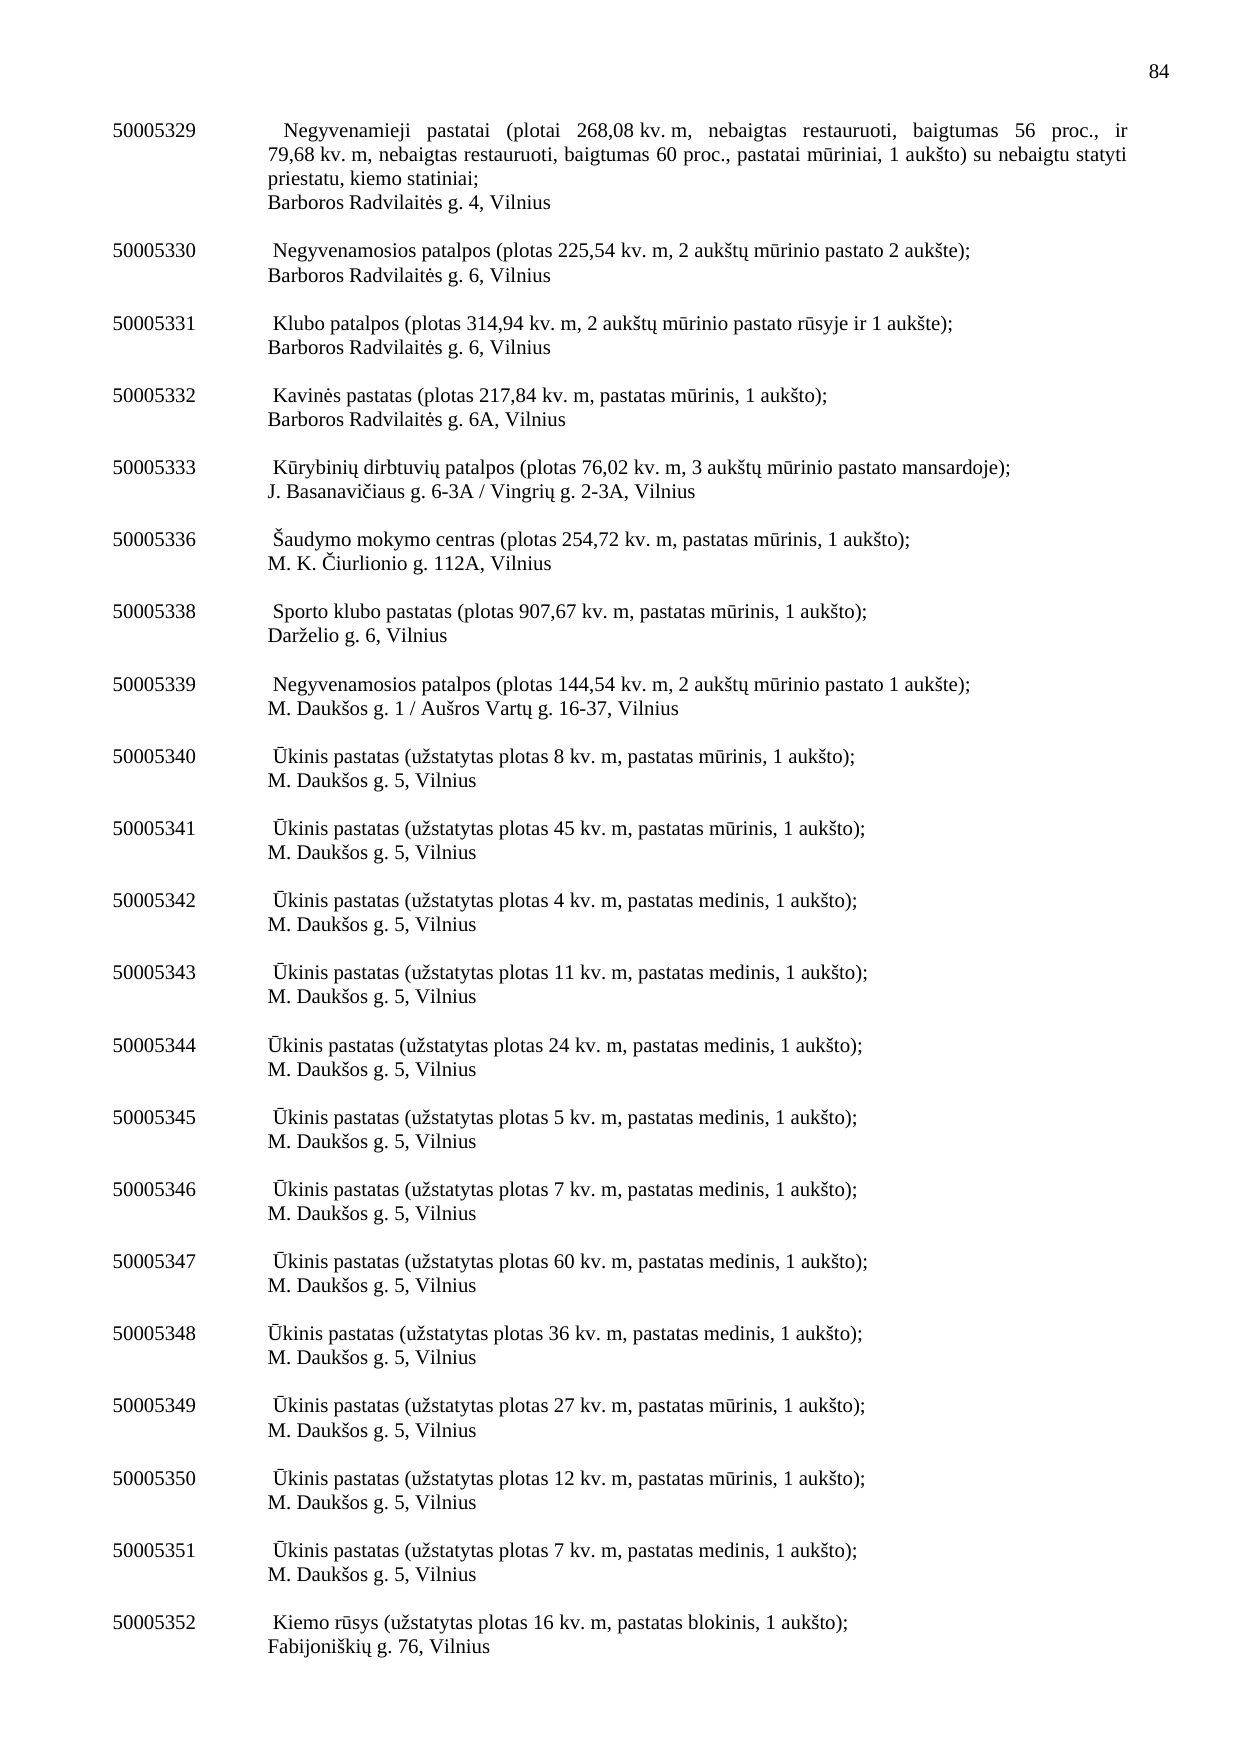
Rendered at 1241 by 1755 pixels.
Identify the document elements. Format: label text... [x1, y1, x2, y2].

table_cell [1173, 1394, 1190, 1466]
table_cell [1140, 1394, 1156, 1466]
table_cell Ūkinis pastatas (užstatytas plotas 12 kv. m, pastatas mūrinis, 1 aukšto); M. Daukšos g. 5, Vilnius [238, 1466, 1139, 1538]
table_cell [1173, 960, 1190, 1032]
table_cell [1173, 888, 1190, 960]
table_cell [1190, 455, 1198, 527]
table_cell [1173, 383, 1190, 455]
table_cell 50005348 [101, 1321, 238, 1393]
table_cell [1173, 1538, 1190, 1610]
table_cell [1140, 960, 1156, 1032]
table_cell 50005341 [101, 816, 238, 888]
table_cell Kavinės pastatas (plotas 217,84 kv. m, pastatas mūrinis, 1 aukšto); Barboros Radvilaitės g. 6A, Vilnius [238, 383, 1139, 455]
table_cell [1190, 1177, 1198, 1249]
table_cell [1190, 672, 1198, 744]
table_cell Ūkinis pastatas (užstatytas plotas 60 kv. m, pastatas medinis, 1 aukšto); M. Daukšos g. 5, Vilnius [238, 1249, 1139, 1321]
table_cell [1173, 1177, 1190, 1249]
table_cell [1190, 599, 1198, 672]
table_cell [1173, 527, 1190, 599]
table_cell [1156, 118, 1173, 238]
table_cell 50005339 [101, 672, 238, 744]
table_cell [1156, 1321, 1173, 1393]
table_cell [1156, 1466, 1173, 1538]
table_cell [1156, 1177, 1173, 1249]
table_cell [1173, 239, 1190, 311]
table_cell [1140, 1177, 1156, 1249]
table_cell [1173, 1466, 1190, 1538]
table_cell 50005350 [101, 1466, 238, 1538]
table_cell [1156, 1033, 1173, 1105]
table_cell [1190, 118, 1198, 238]
table_cell 50005344 [101, 1033, 238, 1105]
table_cell 50005342 [101, 888, 238, 960]
table_cell [1156, 744, 1173, 816]
table_cell [1156, 239, 1173, 311]
table_cell [1140, 1249, 1156, 1321]
table_cell [1190, 1249, 1198, 1321]
table_cell 50005338 [101, 599, 238, 672]
table_cell [1140, 239, 1156, 311]
table_cell 50005330 [101, 239, 238, 311]
table_cell [1140, 888, 1156, 960]
table_cell [1173, 1249, 1190, 1321]
table_cell 50005351 [101, 1538, 238, 1610]
table_cell [1140, 744, 1156, 816]
table_cell Ūkinis pastatas (užstatytas plotas 45 kv. m, pastatas mūrinis, 1 aukšto); M. Daukšos g. 5, Vilnius [238, 816, 1139, 888]
table_cell 50005329 [101, 118, 238, 238]
table_cell 50005352 [101, 1610, 238, 1682]
table_cell [1173, 1610, 1190, 1682]
table_cell [1156, 1538, 1173, 1610]
table_cell [1173, 311, 1190, 383]
table_cell Ūkinis pastatas (užstatytas plotas 8 kv. m, pastatas mūrinis, 1 aukšto); M. Daukšos g. 5, Vilnius [238, 744, 1139, 816]
table_cell [1140, 1610, 1156, 1682]
table_cell [1156, 383, 1173, 455]
table_cell [1140, 118, 1156, 238]
table_cell [1156, 455, 1173, 527]
table_cell [1173, 599, 1190, 672]
table_cell Kiemo rūsys (užstatytas plotas 16 kv. m, pastatas blokinis, 1 aukšto); Fabijoniškių g. 76, Vilnius [238, 1610, 1139, 1682]
table_cell Klubo patalpos (plotas 314,94 kv. m, 2 aukštų mūrinio pastato rūsyje ir 1 aukšte); Barboros Radvilaitės g. 6, Vilnius [238, 311, 1139, 383]
table_cell [1173, 816, 1190, 888]
table_cell 50005349 [101, 1394, 238, 1466]
table_cell [1156, 960, 1173, 1032]
table_cell [1140, 1466, 1156, 1538]
table_cell [1156, 311, 1173, 383]
table_cell [1140, 816, 1156, 888]
table_cell [1156, 527, 1173, 599]
table_cell [1190, 1538, 1198, 1610]
table_cell [1190, 383, 1198, 455]
table_cell Negyvenamosios patalpos (plotas 144,54 kv. m, 2 aukštų mūrinio pastato 1 aukšte); M. Daukšos g. 1 / Aušros Vartų g. 16-37, Vilnius [238, 672, 1139, 744]
table_cell [1190, 1466, 1198, 1538]
table_cell [1190, 239, 1198, 311]
table_cell [1156, 816, 1173, 888]
table_cell [1140, 599, 1156, 672]
table_cell [1190, 744, 1198, 816]
table_cell Ūkinis pastatas (užstatytas plotas 7 kv. m, pastatas medinis, 1 aukšto); M. Daukšos g. 5, Vilnius [238, 1538, 1139, 1610]
table_cell Šaudymo mokymo centras (plotas 254,72 kv. m, pastatas mūrinis, 1 aukšto); M. K. Čiurlionio g. 112A, Vilnius [238, 527, 1139, 599]
table_cell [1140, 311, 1156, 383]
table_cell 50005347 [101, 1249, 238, 1321]
table_cell [1140, 383, 1156, 455]
table_cell [1156, 672, 1173, 744]
table_cell Negyvenamieji pastatai (plotai 268,08 kv. m, nebaigtas restauruoti, baigtumas 56 proc., ir 79,68 kv. m, nebaigtas restauruoti, baigtumas 60 proc., pastatai mūriniai, 1 aukšto) su nebaigtu statyti priestatu, kiemo statiniai; Barboros Radvilaitės g. 4, Vilnius [238, 118, 1139, 238]
table_cell [1140, 1033, 1156, 1105]
table_cell [1173, 455, 1190, 527]
table_cell [1140, 1321, 1156, 1393]
table_cell [1190, 888, 1198, 960]
table_cell [1140, 527, 1156, 599]
table_cell 50005343 [101, 960, 238, 1032]
table_cell 50005340 [101, 744, 238, 816]
table_cell [1156, 1394, 1173, 1466]
table_cell [1190, 1321, 1198, 1393]
table_cell 50005346 [101, 1177, 238, 1249]
table_cell [1156, 1610, 1173, 1682]
table_cell [1190, 816, 1198, 888]
table_cell 50005333 [101, 455, 238, 527]
table_cell [1173, 118, 1190, 238]
table_cell Ūkinis pastatas (užstatytas plotas 27 kv. m, pastatas mūrinis, 1 aukšto); M. Daukšos g. 5, Vilnius [238, 1394, 1139, 1466]
table_cell [1190, 1033, 1198, 1105]
table_cell Ūkinis pastatas (užstatytas plotas 4 kv. m, pastatas medinis, 1 aukšto); M. Daukšos g. 5, Vilnius [238, 888, 1139, 960]
table_cell 50005345 [101, 1105, 238, 1177]
table_cell Sporto klubo pastatas (plotas 907,67 kv. m, pastatas mūrinis, 1 aukšto); Darželio g. 6, Vilnius [238, 599, 1139, 672]
table_cell [1190, 960, 1198, 1032]
table_cell [1190, 527, 1198, 599]
table_cell [1156, 599, 1173, 672]
table_cell Ūkinis pastatas (užstatytas plotas 36 kv. m, pastatas medinis, 1 aukšto); M. Daukšos g. 5, Vilnius [238, 1321, 1139, 1393]
table_cell Ūkinis pastatas (užstatytas plotas 24 kv. m, pastatas medinis, 1 aukšto); M. Daukšos g. 5, Vilnius [238, 1033, 1139, 1105]
table_cell 50005332 [101, 383, 238, 455]
table_cell [1140, 1105, 1156, 1177]
table_cell [1173, 1033, 1190, 1105]
table_cell [1190, 1105, 1198, 1177]
table_cell [1156, 1105, 1173, 1177]
table_cell Negyvenamosios patalpos (plotas 225,54 kv. m, 2 aukštų mūrinio pastato 2 aukšte); Barboros Radvilaitės g. 6, Vilnius [238, 239, 1139, 311]
table_cell [1190, 1394, 1198, 1466]
table_cell [1156, 1249, 1173, 1321]
table_cell [1156, 888, 1173, 960]
table_cell [1140, 672, 1156, 744]
table_cell Kūrybinių dirbtuvių patalpos (plotas 76,02 kv. m, 3 aukštų mūrinio pastato mansardoje); J. Basanavičiaus g. 6-3A / Vingrių g. 2-3A, Vilnius [238, 455, 1139, 527]
table_cell [1140, 455, 1156, 527]
table_cell Ūkinis pastatas (užstatytas plotas 5 kv. m, pastatas medinis, 1 aukšto); M. Daukšos g. 5, Vilnius [238, 1105, 1139, 1177]
table_cell Ūkinis pastatas (užstatytas plotas 7 kv. m, pastatas medinis, 1 aukšto); M. Daukšos g. 5, Vilnius [238, 1177, 1139, 1249]
table_cell [1190, 1610, 1198, 1682]
table_cell [1173, 744, 1190, 816]
table_cell [1173, 672, 1190, 744]
table_cell 50005336 [101, 527, 238, 599]
table_cell [1140, 1538, 1156, 1610]
table_cell 50005331 [101, 311, 238, 383]
table_cell Ūkinis pastatas (užstatytas plotas 11 kv. m, pastatas medinis, 1 aukšto); M. Daukšos g. 5, Vilnius [238, 960, 1139, 1032]
table_cell [1190, 311, 1198, 383]
table_cell [1173, 1321, 1190, 1393]
table_cell [1173, 1105, 1190, 1177]
